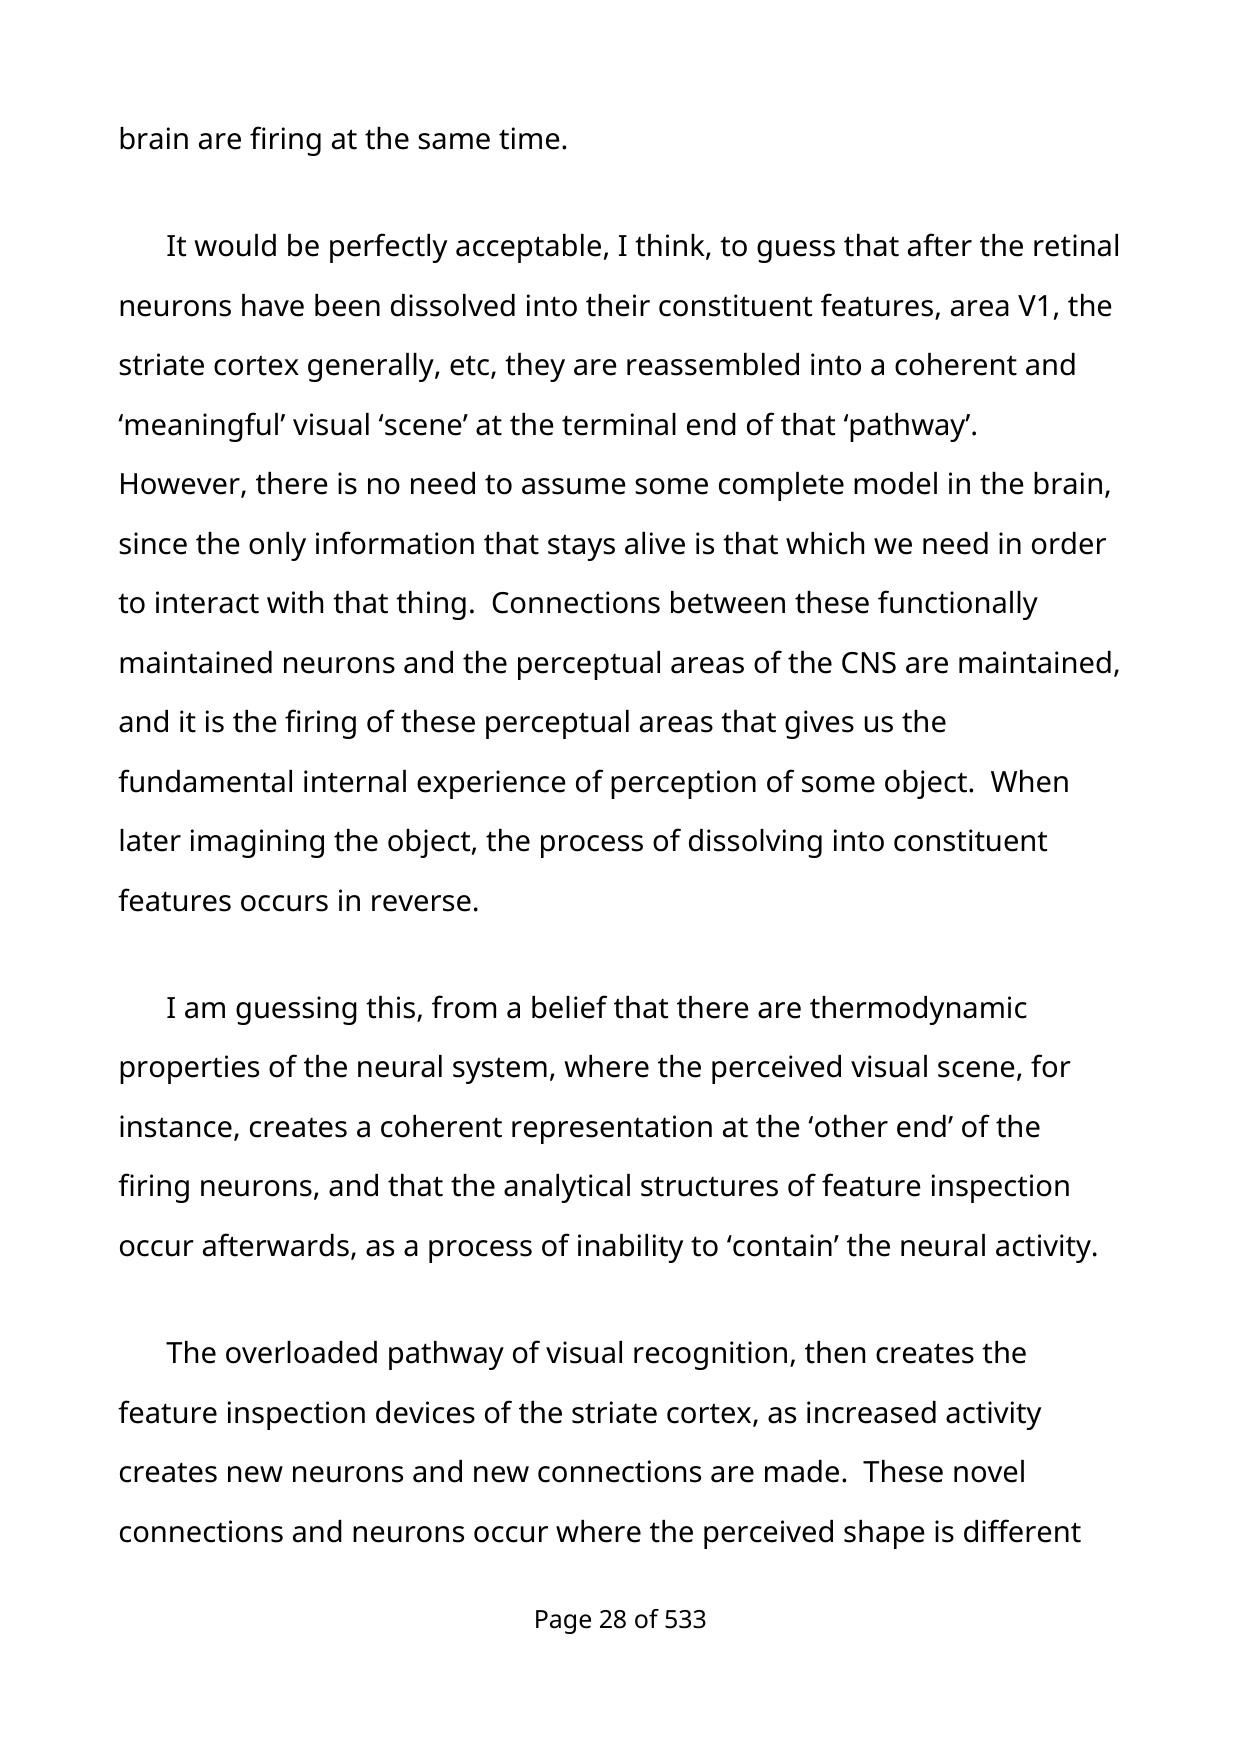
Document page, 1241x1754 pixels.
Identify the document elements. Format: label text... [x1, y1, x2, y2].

text I am guessing this, from a belief that there are thermodynamic properties of the neural system, where the perceived visual scene, for instance, creates a coherent representation at the ‘other end’ of the firing neurons, and that the analytical structures of feature inspection occur afterwards, as a process of inability to ‘contain’ the neural activity. [118, 987, 1122, 1265]
text It would be perfectly acceptable, I think, to guess that after the retinal neurons have been dissolved into their constituent features, area V1, the striate cortex generally, etc, they are reassembled into a coherent and ‘meaningful’ visual ‘scene’ at the terminal end of that ‘pathway’. However, there is no need to assume some complete model in the brain, since the only information that stays alive is that which we need in order to interact with that thing. Connections between these functionally maintained neurons and the perceptual areas of the CNS are maintained, and it is the firing of these perceptual areas that gives us the fundamental internal experience of perception of some object. When later imagining the object, the process of dissolving into constituent features occurs in reverse. [118, 226, 1122, 919]
text brain are firing at the same time. [118, 118, 1122, 158]
text The overloaded pathway of visual recognition, then creates the feature inspection devices of the striate cortex, as increased activity creates new neurons and new connections are made. These novel connections and neurons occur where the perceived shape is different [118, 1332, 1122, 1551]
